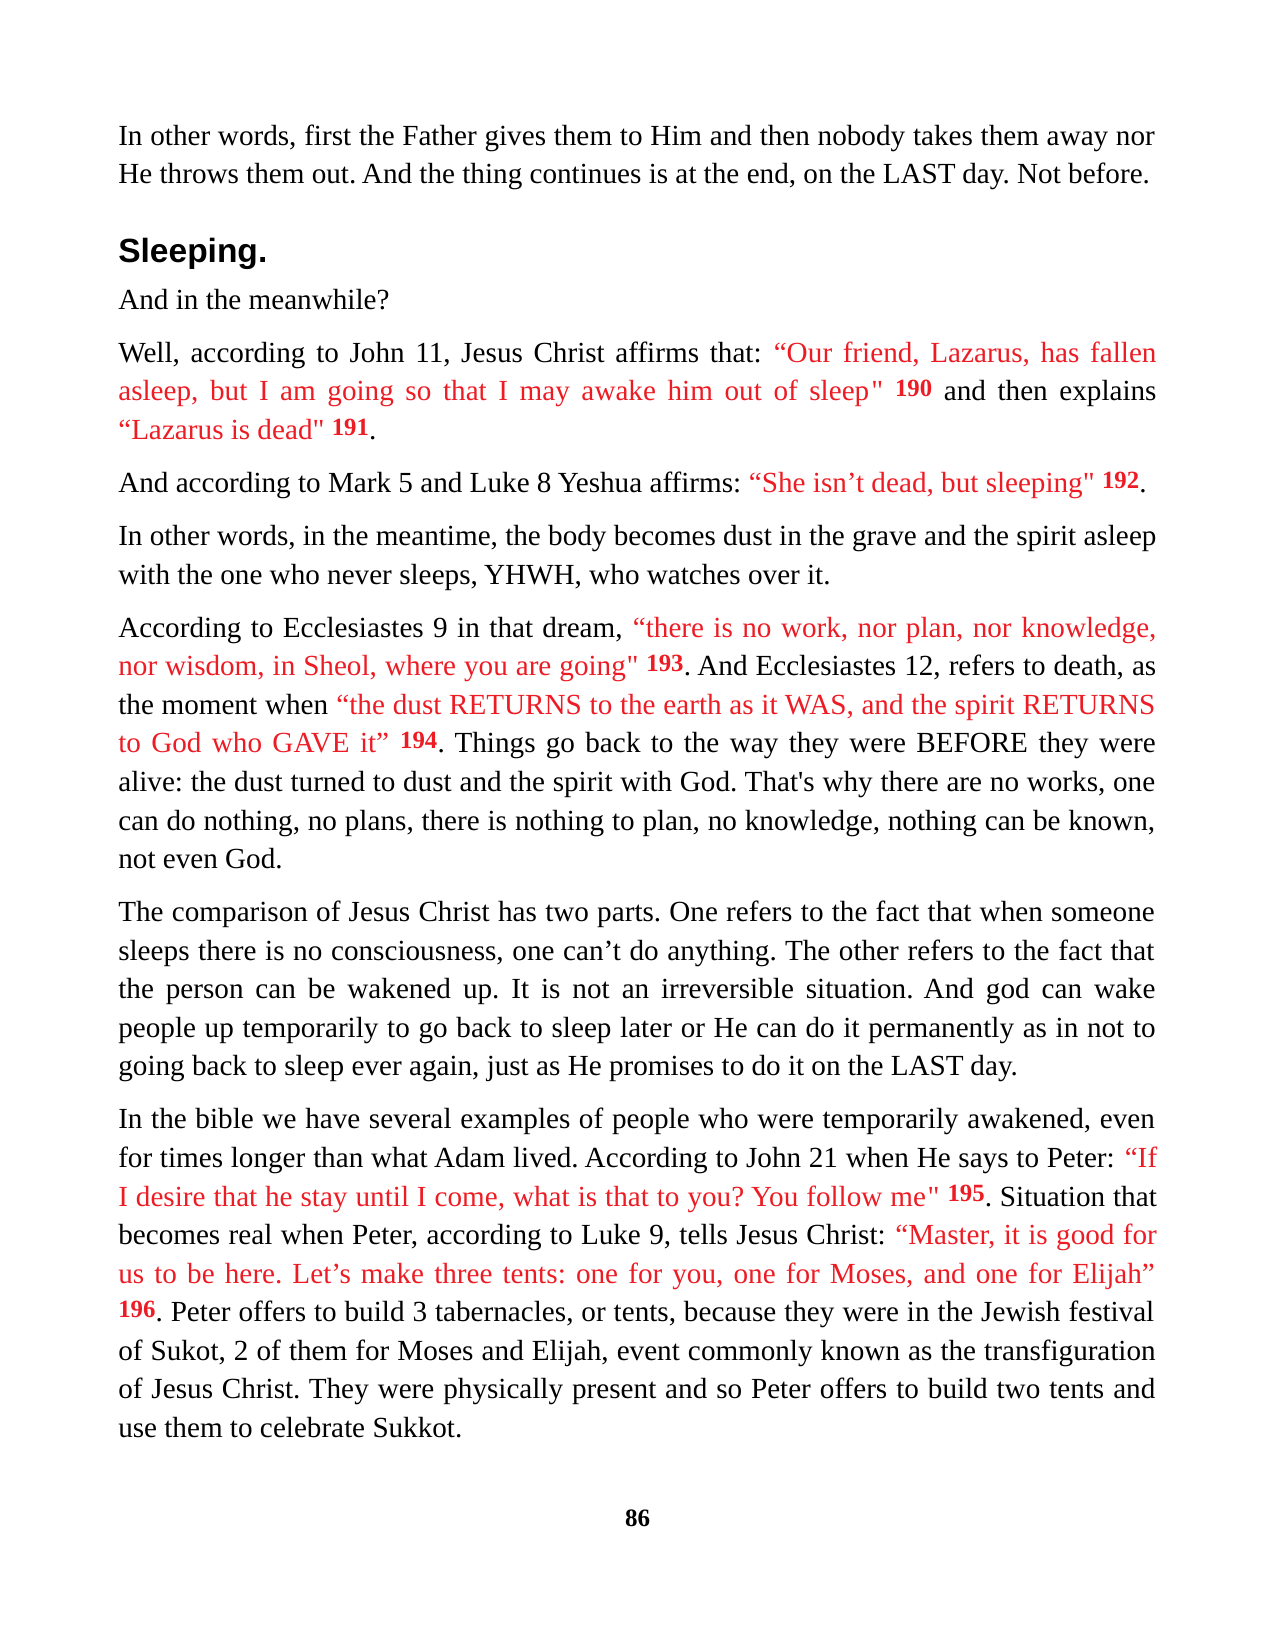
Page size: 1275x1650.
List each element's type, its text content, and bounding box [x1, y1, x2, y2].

text And according to Mark 5 and Luke 8 Yeshua affirms: “She isn’t dead, but sleeping" . [118, 465, 1157, 499]
text In the bible we have several examples of people who were temporarily awakened, even for times longer than what Adam lived. According to John 21 when He says to Peter: “If I desire that he stay until I come, what is that to you? You follow me" . Situation that becomes real when Peter, according to Luke 9, tells Jesus Christ: “Master, it is good for us to be here. Let’s make three tents: one for you, one for Moses, and one for Elijah” . Peter offers to build 3 tabernacles, or tents, because they were in the Jewish festival of Sukot, 2 of them for Moses and Elijah, event commonly known as the transfiguration of Jesus Christ. They were physically present and so Peter offers to build two tents and use them to celebrate Sukkot. [118, 1102, 1157, 1443]
text Well, according to John 11, Jesus Christ affirms that: “Our friend, Lazarus, has fallen asleep, but I am going so that I may awake him out of sleep" and then explains “Lazarus is dead" . [118, 335, 1157, 446]
text In other words, in the meantime, the body becomes dust in the grave and the spirit asleep with the one who never sleeps, YHWH, who watches over it. [118, 518, 1157, 590]
subtitle Sleeping. [118, 231, 1157, 269]
text And in the meanwhile? [118, 282, 1157, 315]
text In other words, first the Father gives them to Him and then nobody takes them away nor He throws them out. And the thing continues is at the end, on the LAST day. Not before. [118, 118, 1157, 190]
text The comparison of Jesus Christ has two parts. One refers to the fact that when someone sleeps there is no consciousness, one can’t do anything. The other refers to the fact that the person can be wakened up. It is not an irreversible situation. And god can wake people up temporarily to go back to sleep later or He can do it permanently as in not to going back to sleep ever again, just as He promises to do it on the LAST day. [118, 894, 1157, 1082]
text According to Ecclesiastes 9 in that dream, “there is no work, nor plan, nor knowledge, nor wisdom, in Sheol, where you are going" . And Ecclesiastes 12, refers to death, as the moment when “the dust RETURNS to the earth as it WAS, and the spirit RETURNS to God who GAVE it” . Things go back to the way they were BEFORE they were alive: the dust turned to dust and the spirit with God. That's why there are no works, one can do nothing, no plans, there is nothing to plan, no knowledge, nothing can be known, not even God. [118, 610, 1157, 875]
